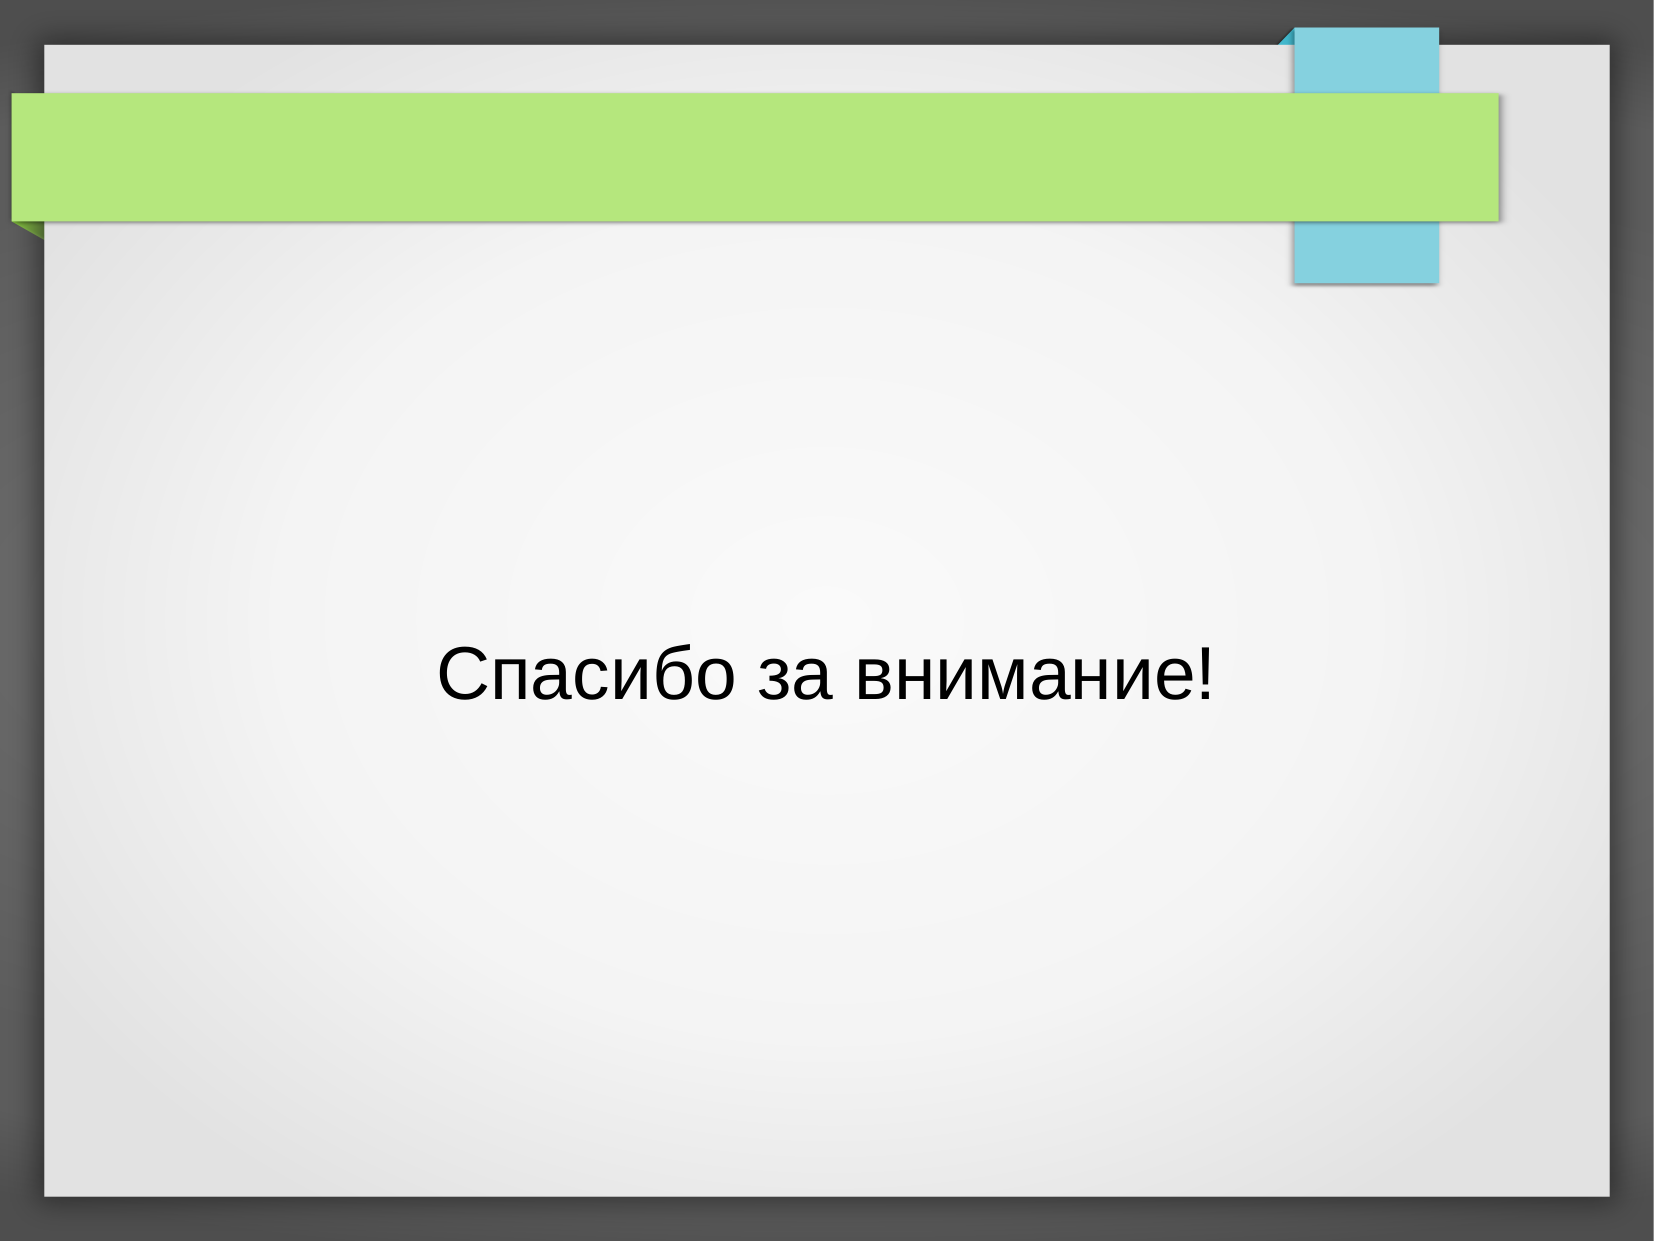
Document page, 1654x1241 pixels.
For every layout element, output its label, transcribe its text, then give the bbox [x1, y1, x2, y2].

title Спасибо за внимание! [236, 614, 1418, 733]
picture [0, 0, 1654, 1241]
